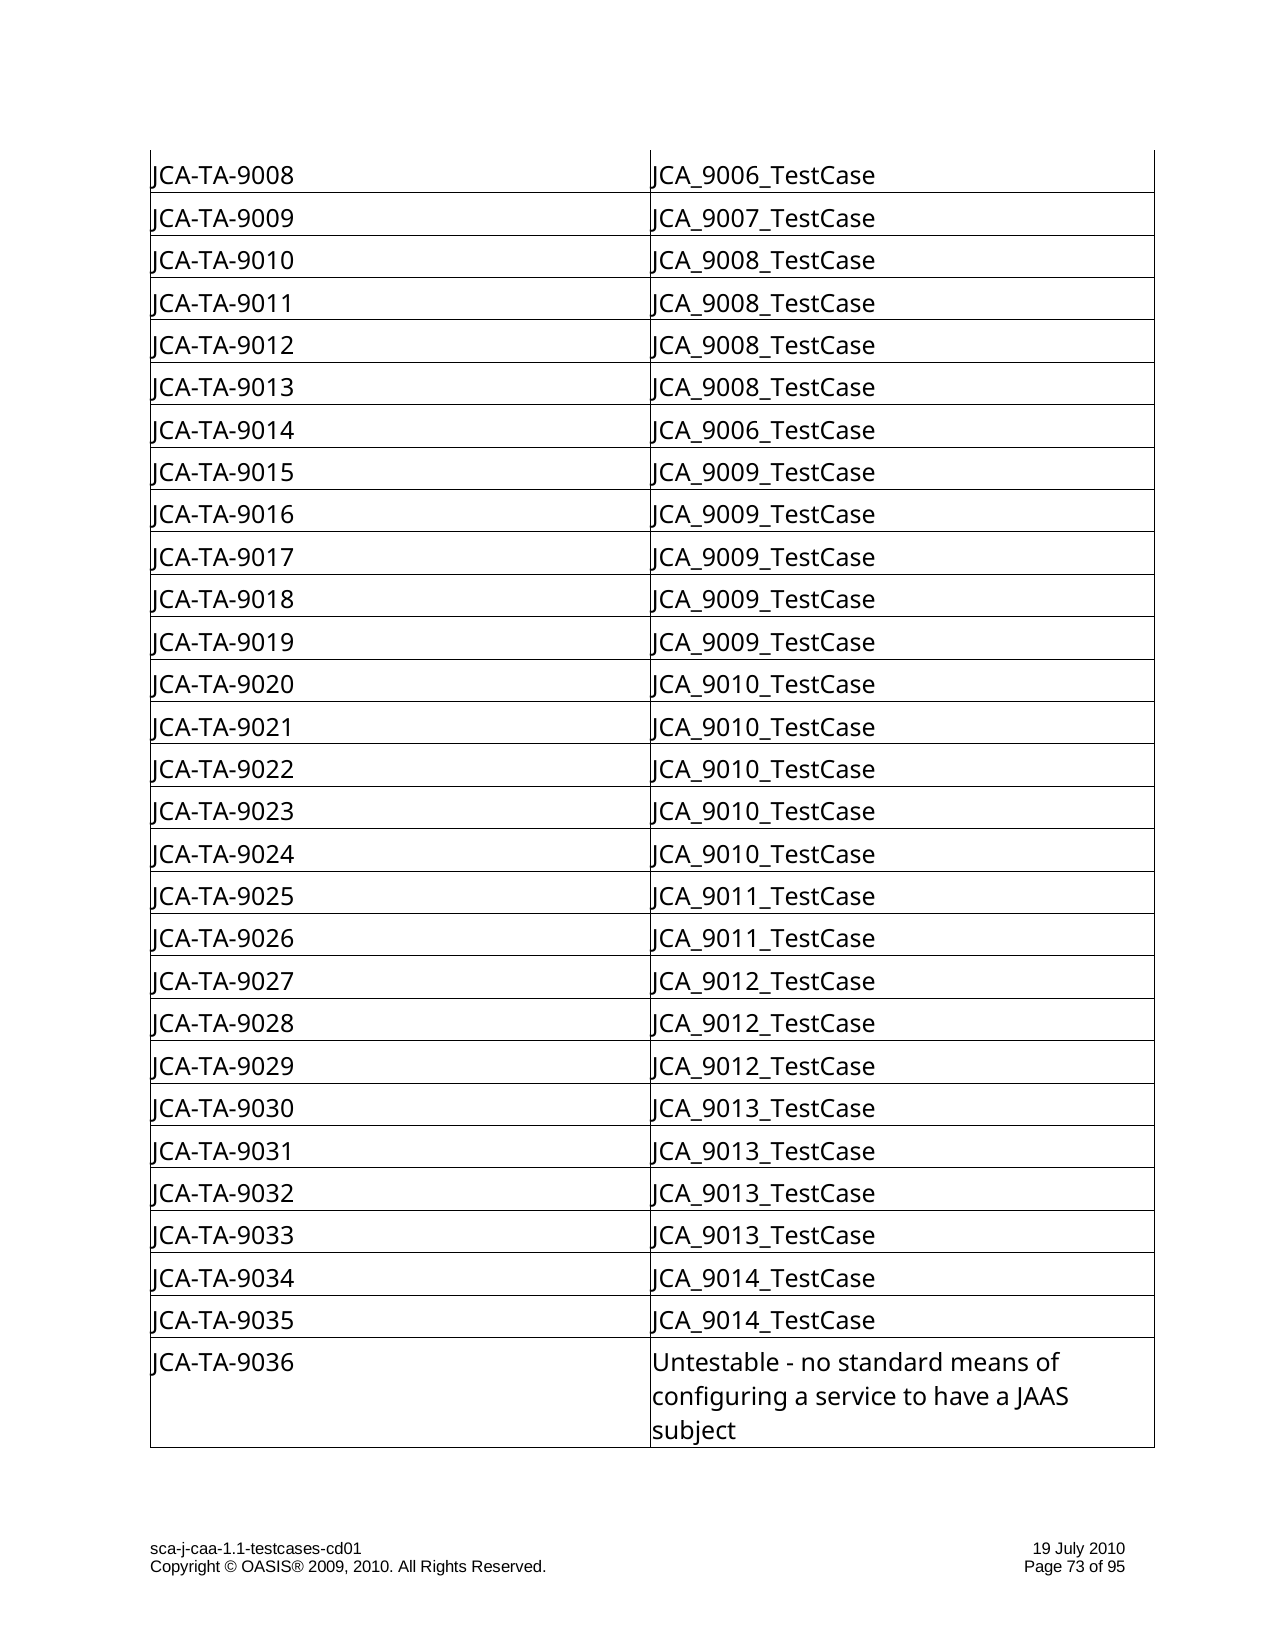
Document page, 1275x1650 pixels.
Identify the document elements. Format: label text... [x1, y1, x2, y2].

table_cell JCA_9009_TestCase [651, 617, 1154, 659]
table_cell JCA_9011_TestCase [651, 872, 1154, 913]
table_cell JCA-TA-9025 [151, 872, 650, 913]
table_cell JCA_9013_TestCase [651, 1168, 1154, 1210]
table_cell JCA_9008_TestCase [651, 363, 1154, 404]
table_cell JCA-TA-9018 [151, 575, 650, 616]
table_cell JCA-TA-9033 [151, 1211, 650, 1252]
table_cell JCA_9009_TestCase [651, 448, 1154, 489]
table_cell JCA-TA-9015 [151, 448, 650, 489]
table_cell JCA-TA-9029 [151, 1041, 650, 1083]
table_cell JCA-TA-9023 [151, 787, 650, 828]
table_cell JCA-TA-9017 [151, 532, 650, 574]
table_cell JCA_9014_TestCase [651, 1253, 1154, 1295]
table_cell JCA-TA-9032 [151, 1168, 650, 1210]
table_cell JCA_9013_TestCase [651, 1084, 1154, 1125]
table_cell JCA_9010_TestCase [651, 660, 1154, 701]
table_cell JCA_9013_TestCase [651, 1211, 1154, 1252]
table_cell JCA_9010_TestCase [651, 829, 1154, 871]
table_cell JCA_9006_TestCase [651, 405, 1154, 447]
table_cell Untestable - no standard means of configuring a service to have a JAAS subject [651, 1338, 1154, 1447]
table_cell JCA_9014_TestCase [651, 1296, 1154, 1337]
table_cell JCA-TA-9008 [151, 150, 650, 192]
table_cell JCA-TA-9009 [151, 193, 650, 235]
table_cell JCA_9012_TestCase [651, 956, 1154, 998]
table_cell JCA-TA-9026 [151, 914, 650, 955]
table_cell JCA_9010_TestCase [651, 702, 1154, 743]
table_cell JCA_9012_TestCase [651, 1041, 1154, 1083]
table_cell JCA-TA-9013 [151, 363, 650, 404]
table_cell JCA_9010_TestCase [651, 744, 1154, 786]
table_cell JCA-TA-9028 [151, 999, 650, 1040]
table_cell JCA_9009_TestCase [651, 532, 1154, 574]
table_cell JCA_9008_TestCase [651, 236, 1154, 277]
table_cell JCA-TA-9024 [151, 829, 650, 871]
table_cell JCA-TA-9027 [151, 956, 650, 998]
table_cell JCA-TA-9035 [151, 1296, 650, 1337]
table_cell JCA-TA-9012 [151, 320, 650, 362]
table_cell JCA_9009_TestCase [651, 575, 1154, 616]
table_cell JCA-TA-9022 [151, 744, 650, 786]
table_cell JCA_9010_TestCase [651, 787, 1154, 828]
table_cell JCA_9007_TestCase [651, 193, 1154, 235]
table_cell JCA-TA-9034 [151, 1253, 650, 1295]
table_cell JCA-TA-9021 [151, 702, 650, 743]
table_cell JCA-TA-9020 [151, 660, 650, 701]
table_cell JCA_9011_TestCase [651, 914, 1154, 955]
table_cell JCA_9013_TestCase [651, 1126, 1154, 1167]
table_cell JCA-TA-9011 [151, 278, 650, 319]
table_cell JCA_9012_TestCase [651, 999, 1154, 1040]
table_cell JCA_9009_TestCase [651, 490, 1154, 531]
table_cell JCA_9008_TestCase [651, 320, 1154, 362]
table_cell JCA_9008_TestCase [651, 278, 1154, 319]
table_cell JCA-TA-9031 [151, 1126, 650, 1167]
table_cell JCA-TA-9014 [151, 405, 650, 447]
table_cell JCA-TA-9030 [151, 1084, 650, 1125]
table_cell JCA_9006_TestCase [651, 150, 1154, 192]
table_cell JCA-TA-9016 [151, 490, 650, 531]
table_cell JCA-TA-9019 [151, 617, 650, 659]
table_cell JCA-TA-9036 [151, 1338, 650, 1447]
table_cell JCA-TA-9010 [151, 236, 650, 277]
